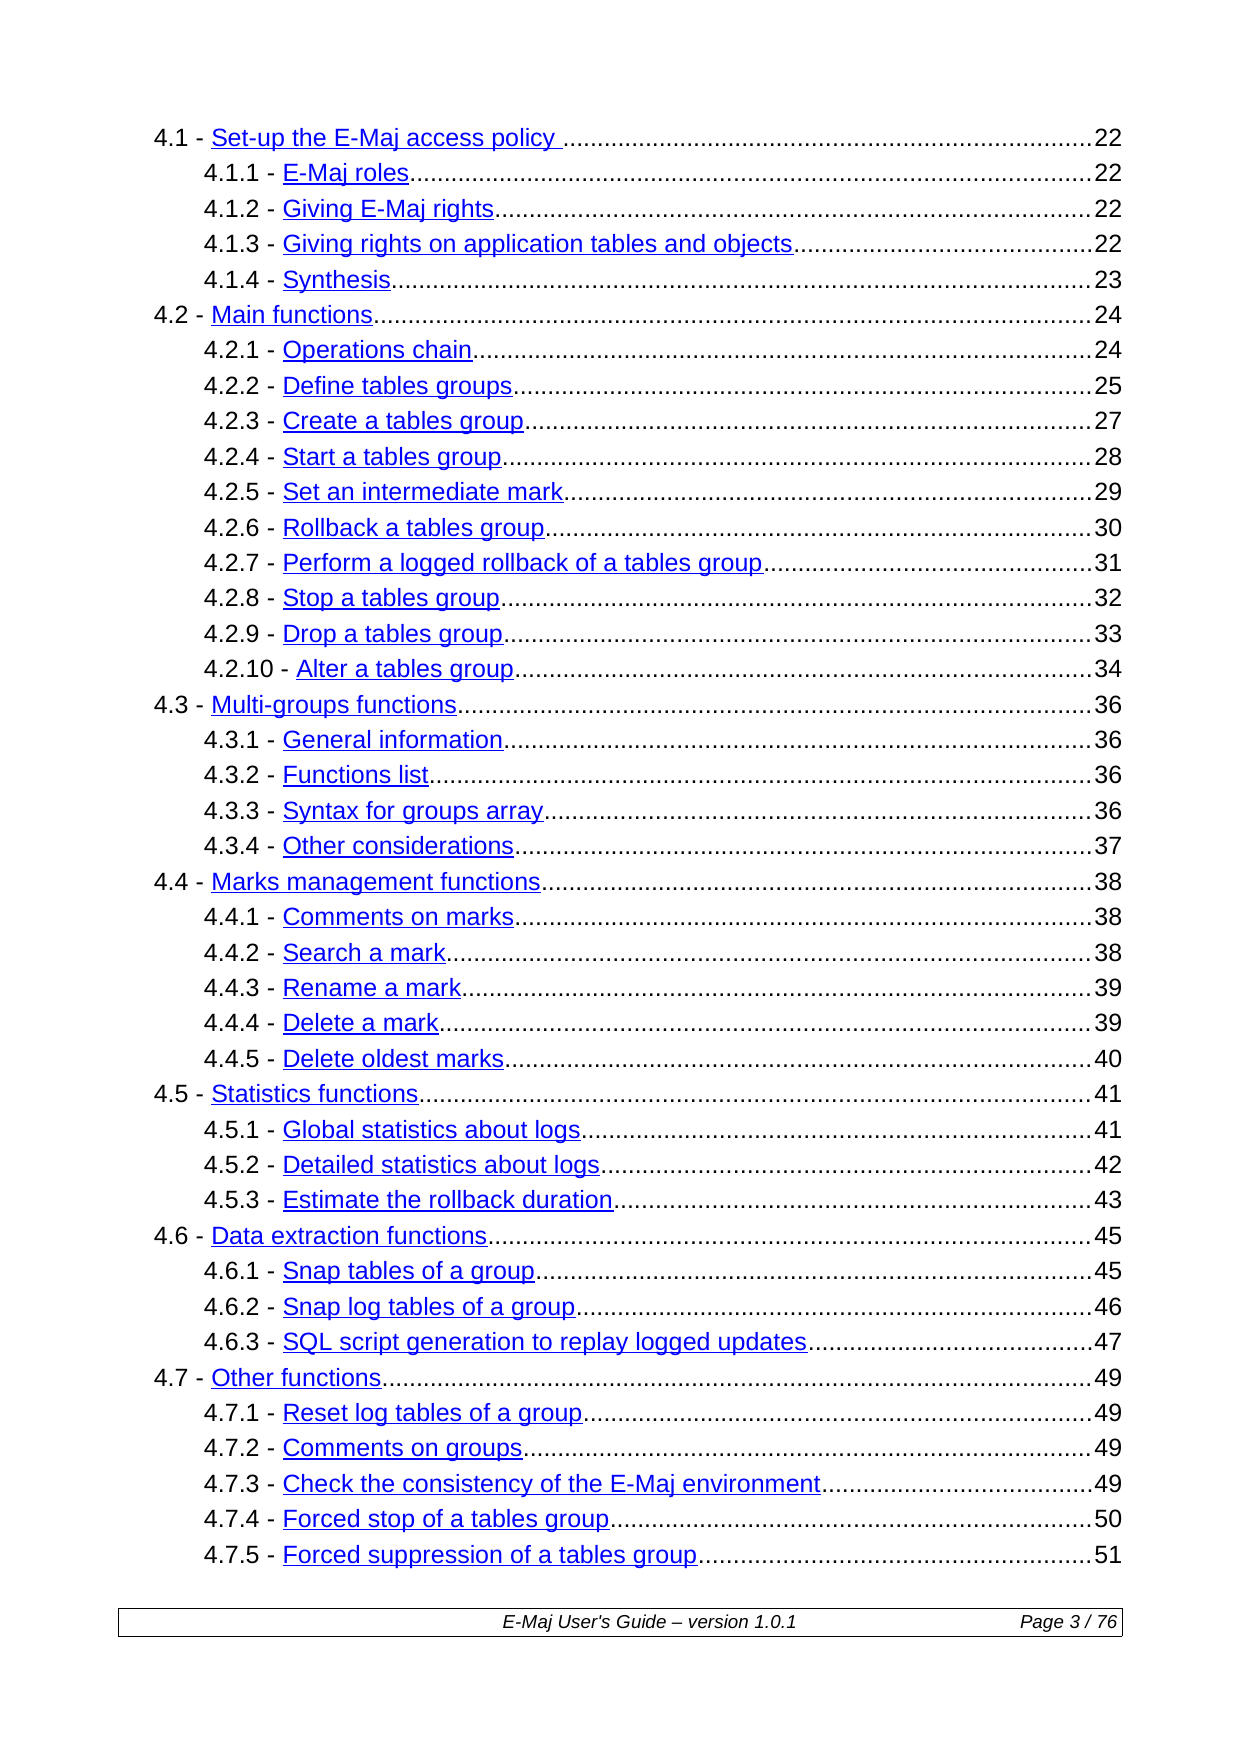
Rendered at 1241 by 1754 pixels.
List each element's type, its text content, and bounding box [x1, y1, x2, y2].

text 4.5 - Statistics functions 41 [118, 1074, 1122, 1110]
text 4.2.2 - Define tables groups 25 [168, 366, 1122, 401]
text 4.1.4 - Synthesis 23 [168, 260, 1122, 295]
text 4.7.1 - Reset log tables of a group 49 [168, 1393, 1122, 1428]
text 4.5.3 - Estimate the rollback duration 43 [168, 1181, 1122, 1216]
text 4.2.3 - Create a tables group 27 [168, 401, 1122, 437]
text 4.7.3 - Check the consistency of the E-Maj environment 49 [168, 1464, 1122, 1499]
text 4.7.5 - Forced suppression of a tables group 51 [168, 1535, 1122, 1570]
text 4.5.2 - Detailed statistics about logs 42 [168, 1145, 1122, 1181]
text 4.5.1 - Global statistics about logs 41 [168, 1110, 1122, 1145]
text 4.4 - Marks management functions 38 [118, 862, 1122, 897]
text 4.3.3 - Syntax for groups array 36 [168, 791, 1122, 826]
text 4.3 - Multi-groups functions 36 [118, 685, 1122, 720]
text 4.6.2 - Snap log tables of a group 46 [168, 1287, 1122, 1322]
text 4.3.2 - Functions list 36 [168, 756, 1122, 791]
text 4.4.1 - Comments on marks 38 [168, 897, 1122, 933]
text 4.2.8 - Stop a tables group 32 [168, 578, 1122, 614]
text 4.4.4 - Delete a mark 39 [168, 1003, 1122, 1039]
text 4.7 - Other functions 49 [118, 1358, 1122, 1393]
text 4.7.2 - Comments on groups 49 [168, 1428, 1122, 1464]
text 4.3.4 - Other considerations 37 [168, 826, 1122, 862]
text 4.2 - Main functions 24 [118, 295, 1122, 331]
text 4.2.7 - Perform a logged rollback of a tables group 31 [168, 543, 1122, 578]
text 4.3.1 - General information 36 [168, 720, 1122, 756]
text 4.2.4 - Start a tables group 28 [168, 437, 1122, 472]
text 4.1.1 - E-Maj roles 22 [168, 153, 1122, 189]
text 4.2.1 - Operations chain 24 [168, 331, 1122, 366]
text 4.6 - Data extraction functions 45 [118, 1216, 1122, 1251]
text 4.2.5 - Set an intermediate mark 29 [168, 472, 1122, 508]
text 4.4.5 - Delete oldest marks 40 [168, 1039, 1122, 1074]
text 4.2.10 - Alter a tables group 34 [168, 649, 1122, 685]
text 4.7.4 - Forced stop of a tables group 50 [168, 1499, 1122, 1535]
text 4.2.9 - Drop a tables group 33 [168, 614, 1122, 649]
text 4.2.6 - Rollback a tables group 30 [168, 508, 1122, 543]
text 4.1.3 - Giving rights on application tables and objects 22 [168, 224, 1122, 260]
text 4.4.3 - Rename a mark 39 [168, 968, 1122, 1003]
text 4.1 - Set-up the E-Maj access policy 22 [118, 118, 1122, 153]
text 4.6.1 - Snap tables of a group 45 [168, 1251, 1122, 1287]
text 4.1.2 - Giving E-Maj rights 22 [168, 189, 1122, 224]
text 4.6.3 - SQL script generation to replay logged updates 47 [168, 1322, 1122, 1358]
text 4.4.2 - Search a mark 38 [168, 933, 1122, 968]
